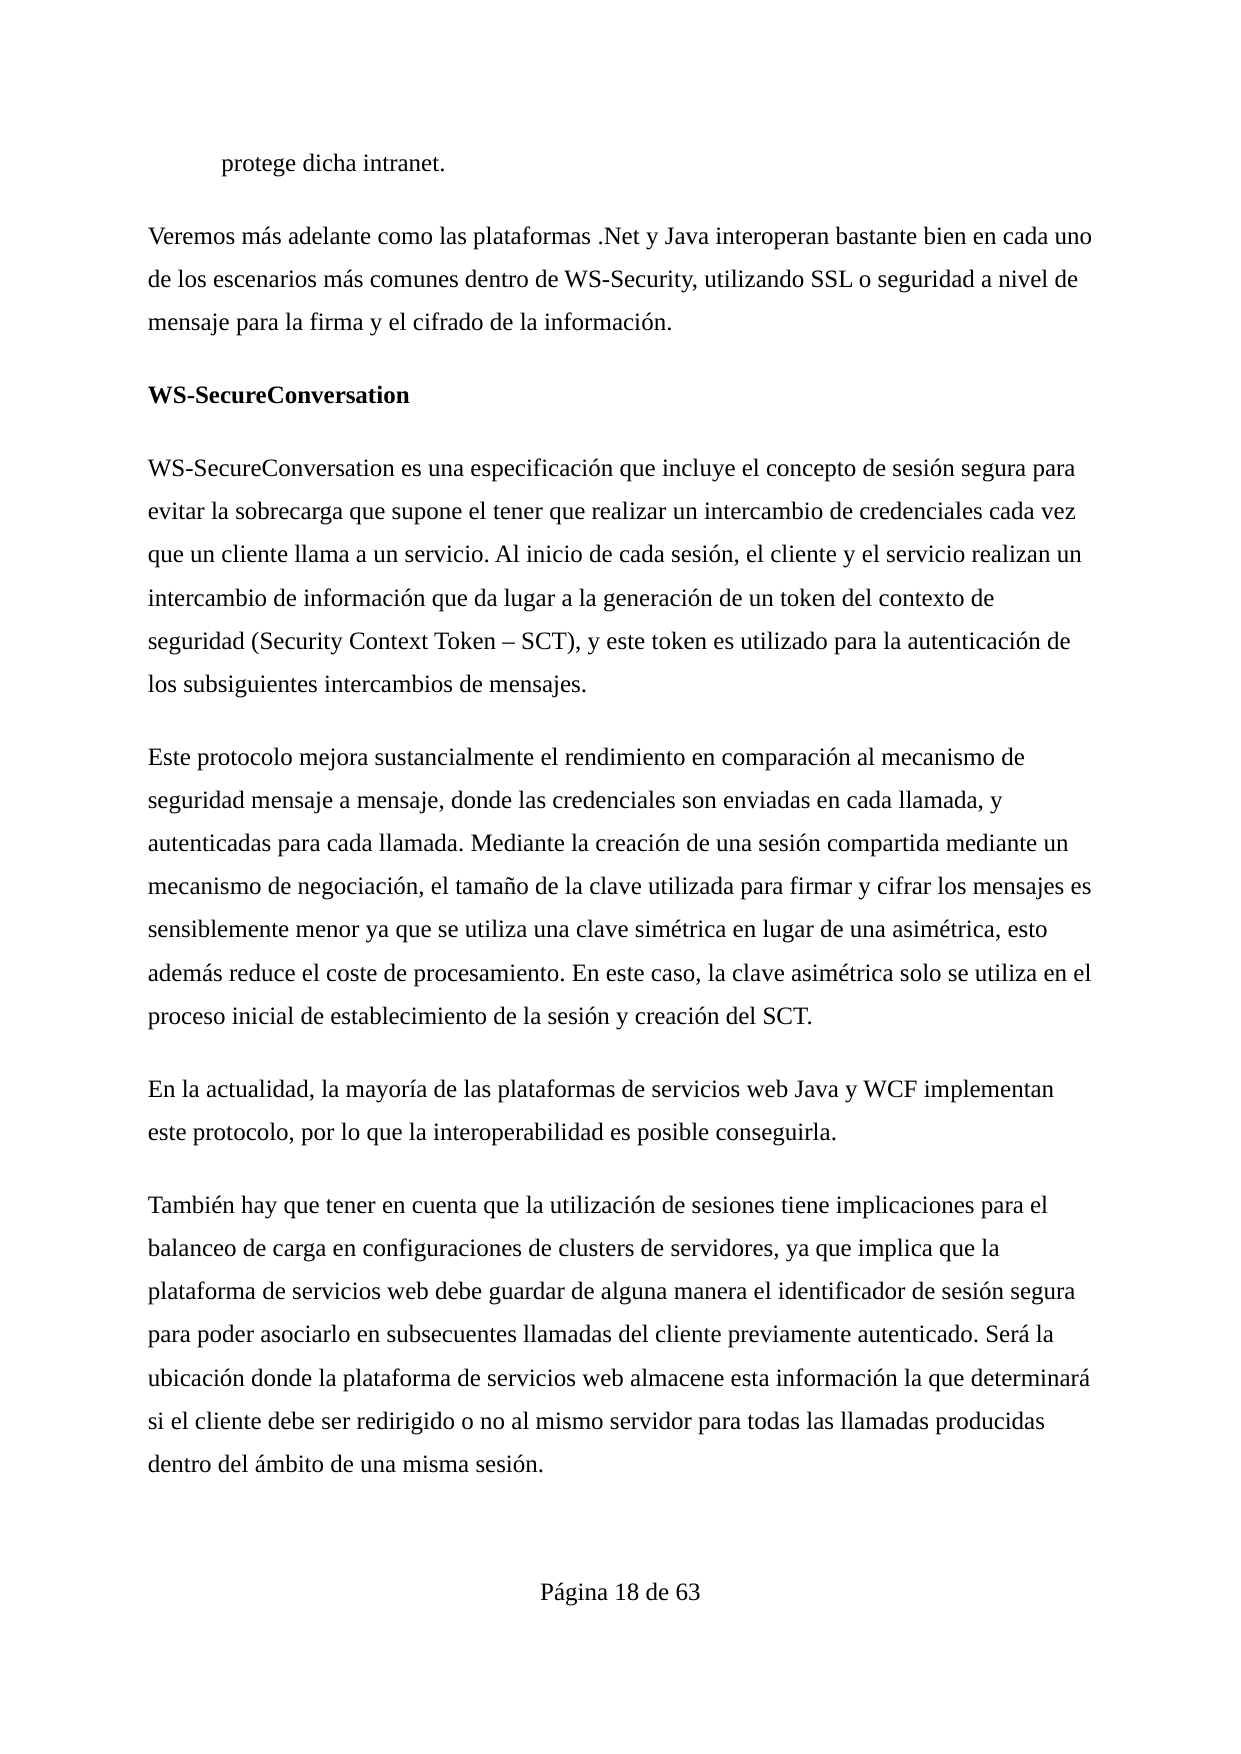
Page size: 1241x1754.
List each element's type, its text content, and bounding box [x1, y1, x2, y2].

text Este protocolo mejora sustancialmente el rendimiento en comparación al mecanismo de seguridad mensaje a mensaje, donde las credenciales son enviadas en cada llamada, y autenticadas para cada llamada. Mediante la creación de una sesión compartida mediante un mecanismo de negociación, el tamaño de la clave utilizada para firmar y cifrar los mensajes es sensiblemente menor ya que se utiliza una clave simétrica en lugar de una asimétrica, esto además reduce el coste de procesamiento. En este caso, la clave asimétrica solo se utiliza en el proceso inicial de establecimiento de la sesión y creación del SCT. [148, 742, 1093, 1029]
text Veremos más adelante como las plataformas .Net y Java interoperan bastante bien en cada uno de los escenarios más comunes dentro de WS-Security, utilizando SSL o seguridad a nivel de mensaje para la firma y el cifrado de la información. [148, 221, 1093, 336]
text WS-SecureConversation [148, 380, 1093, 409]
list protege dicha intranet. [192, 148, 1093, 176]
text WS-SecureConversation es una especificación que incluye el concepto de sesión segura para evitar la sobrecarga que supone el tener que realizar un intercambio de credenciales cada vez que un cliente llama a un servicio. Al inicio de cada sesión, el cliente y el servicio realizan un intercambio de información que da lugar a la generación de un token del contexto de seguridad (Security Context Token – SCT), y este token es utilizado para la autenticación de los subsiguientes intercambios de mensajes. [148, 453, 1093, 698]
text También hay que tener en cuenta que la utilización de sesiones tiene implicaciones para el balanceo de carga en configuraciones de clusters de servidores, ya que implica que la plataforma de servicios web debe guardar de alguna manera el identificador de sesión segura para poder asociarlo en subsecuentes llamadas del cliente previamente autenticado. Será la ubicación donde la plataforma de servicios web almacene esta información la que determinará si el cliente debe ser redirigido o no al mismo servidor para todas las llamadas producidas dentro del ámbito de una misma sesión. [148, 1190, 1093, 1478]
text En la actualidad, la mayoría de las plataformas de servicios web Java y WCF implementan este protocolo, por lo que la interoperabilidad es posible conseguirla. [148, 1074, 1093, 1146]
